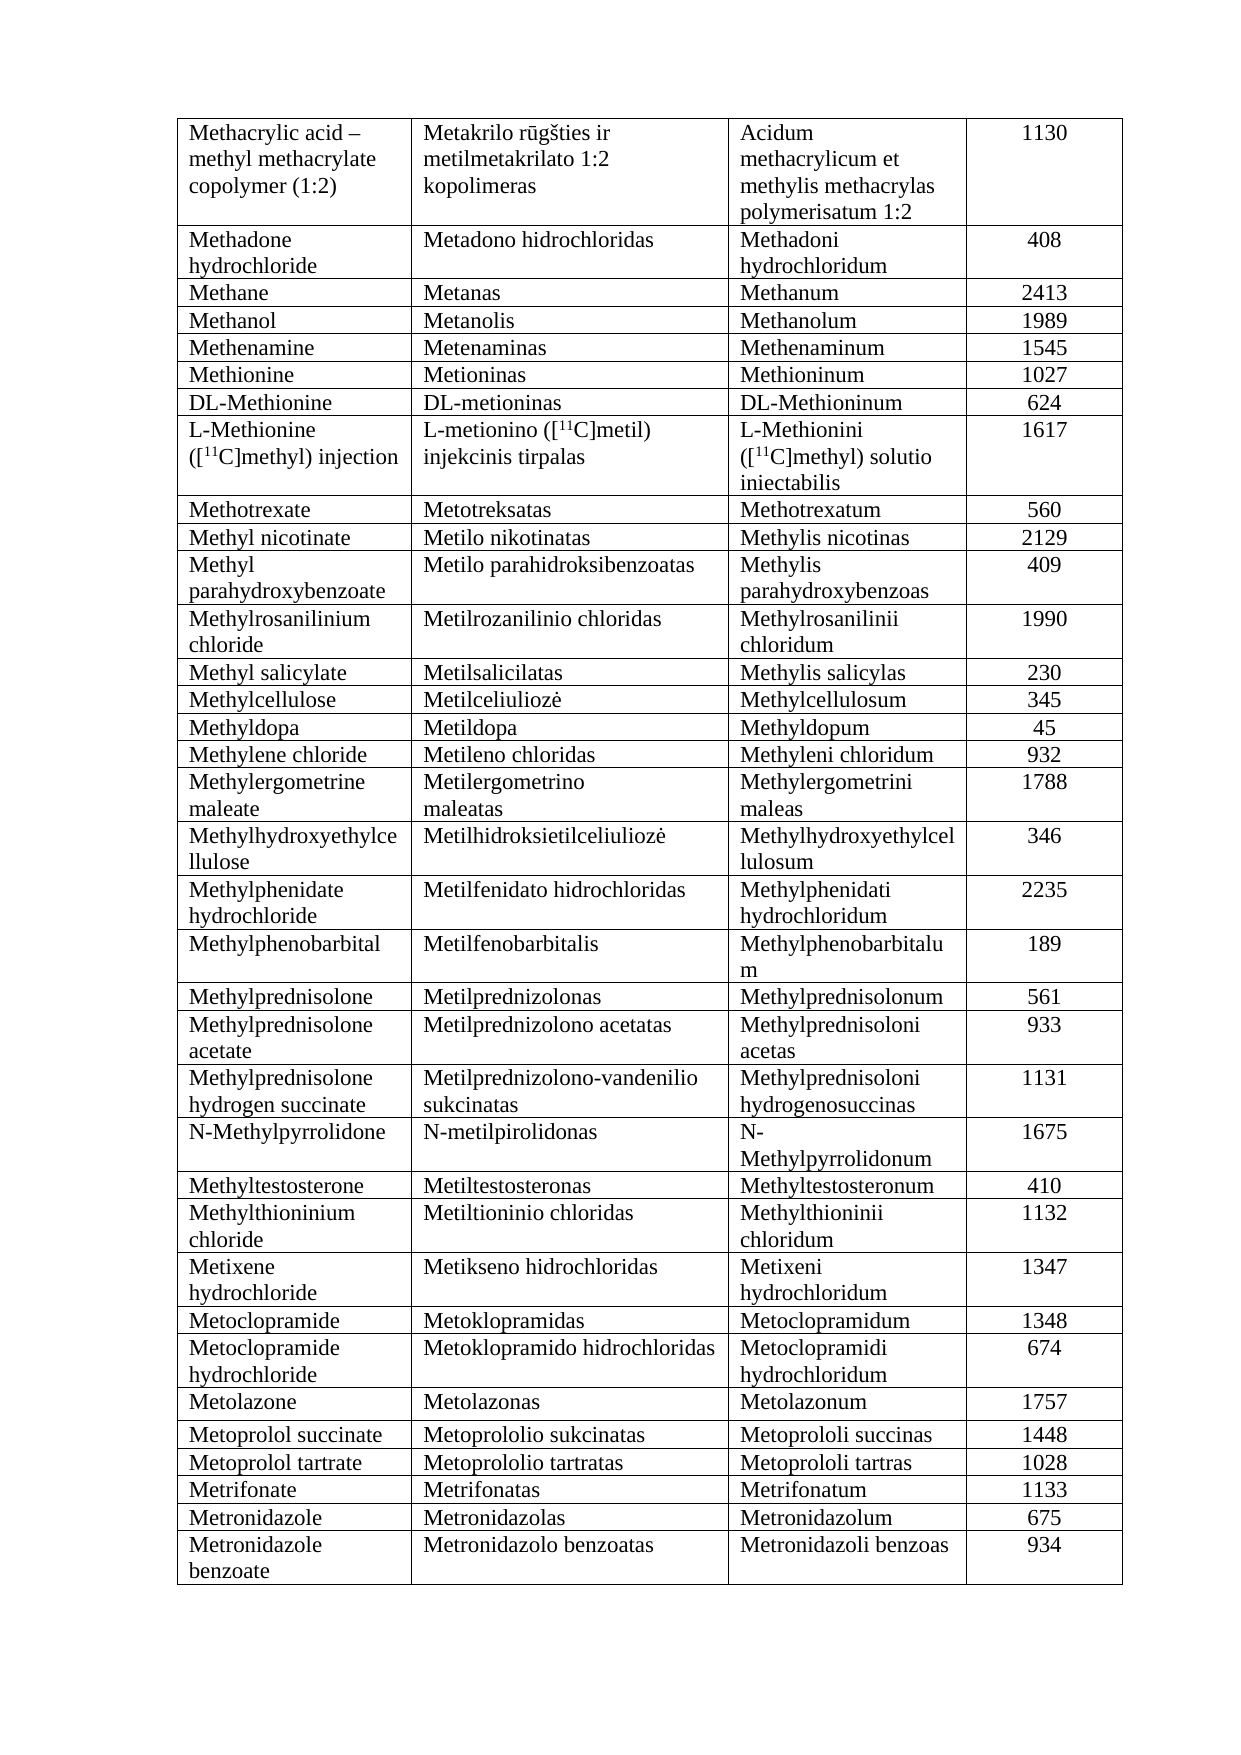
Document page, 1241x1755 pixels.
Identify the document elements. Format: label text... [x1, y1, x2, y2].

table_cell Metilceliuliozė [412, 686, 728, 712]
table_cell Metronidazoli benzoas [729, 1531, 966, 1584]
table_cell 1132 [967, 1199, 1122, 1252]
table_cell Methylhydroxyethylcellulose [178, 822, 411, 875]
table_cell Methyl salicylate [178, 659, 411, 685]
table_cell 45 [967, 714, 1122, 740]
table_cell Methylprednisoloni hydrogenosuccinas [729, 1065, 966, 1117]
table_cell Metioninas [412, 362, 728, 388]
table_cell Methyleni chloridum [729, 741, 966, 767]
table_cell Methylergometrine maleate [178, 768, 411, 821]
table_cell 933 [967, 1011, 1122, 1063]
table_cell 230 [967, 659, 1122, 685]
table_cell 346 [967, 822, 1122, 875]
table_cell Methylthioninium chloride [178, 1199, 411, 1252]
table_cell Metiltioninio chloridas [412, 1199, 728, 1252]
table_cell Metilprednizolono-vandenilio sukcinatas [412, 1065, 728, 1117]
table_cell Metoprololi tartras [729, 1449, 966, 1475]
table_cell 1989 [967, 307, 1122, 333]
table_cell Metoklopramido hidrochloridas [412, 1334, 728, 1387]
table_cell Metolazonum [729, 1388, 966, 1420]
table_cell Methylphenidate hydrochloride [178, 876, 411, 928]
table_cell 2413 [967, 279, 1122, 306]
table_cell Methylphenidati hydrochloridum [729, 876, 966, 928]
table_cell N-metilpirolidonas [412, 1118, 728, 1171]
table_cell Methylis salicylas [729, 659, 966, 685]
table_cell Methanum [729, 279, 966, 306]
table_cell Metilfenobarbitalis [412, 930, 728, 982]
table_cell 1990 [967, 605, 1122, 658]
table_cell Metilo parahidroksibenzoatas [412, 551, 728, 604]
table_cell Methenamine [178, 334, 411, 361]
table_cell Metixeni hydrochloridum [729, 1253, 966, 1306]
table_cell Methylthioninii chloridum [729, 1199, 966, 1252]
table_cell Metrifonatum [729, 1476, 966, 1503]
table_cell Methyltestosteronum [729, 1172, 966, 1198]
table_cell Metoclopramidi hydrochloridum [729, 1334, 966, 1387]
table_cell Metronidazole benzoate [178, 1531, 411, 1584]
table_cell Metronidazole [178, 1504, 411, 1530]
table_cell Metilsalicilatas [412, 659, 728, 685]
table_cell 674 [967, 1334, 1122, 1387]
table_cell Metenaminas [412, 334, 728, 361]
table_cell Methanolum [729, 307, 966, 333]
table_cell Methylcellulose [178, 686, 411, 712]
table_cell Metadono hidrochloridas [412, 226, 728, 278]
table_cell Methioninum [729, 362, 966, 388]
table_cell 410 [967, 1172, 1122, 1198]
table_cell Metoprolol tartrate [178, 1449, 411, 1475]
table_cell 1545 [967, 334, 1122, 361]
table_cell Methyltestosterone [178, 1172, 411, 1198]
table_cell Methyl parahydroxybenzoate [178, 551, 411, 604]
table_cell Methylphenobarbitalum [729, 930, 966, 982]
table_cell 2235 [967, 876, 1122, 928]
table_cell 1131 [967, 1065, 1122, 1117]
table_cell Metronidazolo benzoatas [412, 1531, 728, 1584]
table_cell Methadone hydrochloride [178, 226, 411, 278]
table_cell 1448 [967, 1421, 1122, 1448]
table_cell Metronidazolum [729, 1504, 966, 1530]
table_cell Metoprololio tartratas [412, 1449, 728, 1475]
table_cell Methylrosanilinium chloride [178, 605, 411, 658]
table_cell Methylprednisoloni acetas [729, 1011, 966, 1063]
table_cell Metileno chloridas [412, 741, 728, 767]
table_cell Methyl nicotinate [178, 524, 411, 550]
table_cell 1347 [967, 1253, 1122, 1306]
table_cell Metikseno hidrochloridas [412, 1253, 728, 1306]
table_cell Metoclopramide hydrochloride [178, 1334, 411, 1387]
table_cell Metoclopramidum [729, 1307, 966, 1333]
table_cell Methanol [178, 307, 411, 333]
table_cell 561 [967, 983, 1122, 1010]
table_cell Methenaminum [729, 334, 966, 361]
table_cell 1027 [967, 362, 1122, 388]
table_cell 189 [967, 930, 1122, 982]
table_cell Acidum methacrylicum et methylis methacrylas polymerisatum 1:2 [729, 119, 966, 224]
table_cell Methacrylic acid – methyl methacrylate copolymer (1:2) [178, 119, 411, 224]
table_cell Metolazonas [412, 1388, 728, 1420]
table_cell DL-Methioninum [729, 389, 966, 415]
table_cell Methylrosanilinii chloridum [729, 605, 966, 658]
table_cell Methylphenobarbital [178, 930, 411, 982]
table_cell Metilfenidato hidrochloridas [412, 876, 728, 928]
table_cell N-Methylpyrrolidonum [729, 1118, 966, 1171]
table_cell Methylprednisolonum [729, 983, 966, 1010]
table_cell Metilprednizolono acetatas [412, 1011, 728, 1063]
table_cell 1617 [967, 416, 1122, 495]
table_cell 1757 [967, 1388, 1122, 1420]
table_cell L-Methionini ([11C]methyl) solutio iniectabilis [729, 416, 966, 495]
table_cell Metoprololi succinas [729, 1421, 966, 1448]
table_cell Methionine [178, 362, 411, 388]
table_cell 1348 [967, 1307, 1122, 1333]
table_cell Methylene chloride [178, 741, 411, 767]
table_cell Metanas [412, 279, 728, 306]
table_cell Metakrilo rūgšties ir metilmetakrilato 1:2 kopolimeras [412, 119, 728, 224]
table_cell Metolazone [178, 1388, 411, 1420]
table_cell 932 [967, 741, 1122, 767]
table_cell Metixene hydrochloride [178, 1253, 411, 1306]
table_cell Metrifonate [178, 1476, 411, 1503]
table_cell Metilo nikotinatas [412, 524, 728, 550]
table_cell 1130 [967, 119, 1122, 224]
table_cell Methane [178, 279, 411, 306]
table_cell L-metionino ([11C]metil) injekcinis tirpalas [412, 416, 728, 495]
table_cell Metiltestosteronas [412, 1172, 728, 1198]
table_cell Metrifonatas [412, 1476, 728, 1503]
table_cell Methylcellulosum [729, 686, 966, 712]
table_cell Methylprednisolone [178, 983, 411, 1010]
table_cell Methotrexatum [729, 496, 966, 523]
table_cell Metildopa [412, 714, 728, 740]
table_cell 2129 [967, 524, 1122, 550]
table_cell 1675 [967, 1118, 1122, 1171]
table_cell 409 [967, 551, 1122, 604]
table_cell Methylhydroxyethylcellulosum [729, 822, 966, 875]
table_cell L-Methionine ([11C]methyl) injection [178, 416, 411, 495]
table_cell 1788 [967, 768, 1122, 821]
table_cell 675 [967, 1504, 1122, 1530]
table_cell Methylis nicotinas [729, 524, 966, 550]
table_cell Metoclopramide [178, 1307, 411, 1333]
table_cell 408 [967, 226, 1122, 278]
table_cell 934 [967, 1531, 1122, 1584]
table_cell Metilergometrino maleatas [412, 768, 728, 821]
table_cell DL-metioninas [412, 389, 728, 415]
table_cell Metoprolol succinate [178, 1421, 411, 1448]
table_cell Methyldopum [729, 714, 966, 740]
table_cell Metoprololio sukcinatas [412, 1421, 728, 1448]
table_cell Methylprednisolone acetate [178, 1011, 411, 1063]
table_cell Metoklopramidas [412, 1307, 728, 1333]
table_cell Metilhidroksietilceliuliozė [412, 822, 728, 875]
table_cell Metanolis [412, 307, 728, 333]
table_cell 1028 [967, 1449, 1122, 1475]
table_cell Metotreksatas [412, 496, 728, 523]
table_cell Metronidazolas [412, 1504, 728, 1530]
table_cell Methotrexate [178, 496, 411, 523]
table_cell 624 [967, 389, 1122, 415]
table_cell Metilprednizolonas [412, 983, 728, 1010]
table_cell Methylprednisolone hydrogen succinate [178, 1065, 411, 1117]
table_cell 560 [967, 496, 1122, 523]
table_cell N-Methylpyrrolidone [178, 1118, 411, 1171]
table_cell Methyldopa [178, 714, 411, 740]
table_cell Methadoni hydrochloridum [729, 226, 966, 278]
table_cell Methylis parahydroxybenzoas [729, 551, 966, 604]
table_cell 1133 [967, 1476, 1122, 1503]
table_cell 345 [967, 686, 1122, 712]
table_cell Metilrozanilinio chloridas [412, 605, 728, 658]
table_cell Methylergometrini maleas [729, 768, 966, 821]
table_cell DL-Methionine [178, 389, 411, 415]
